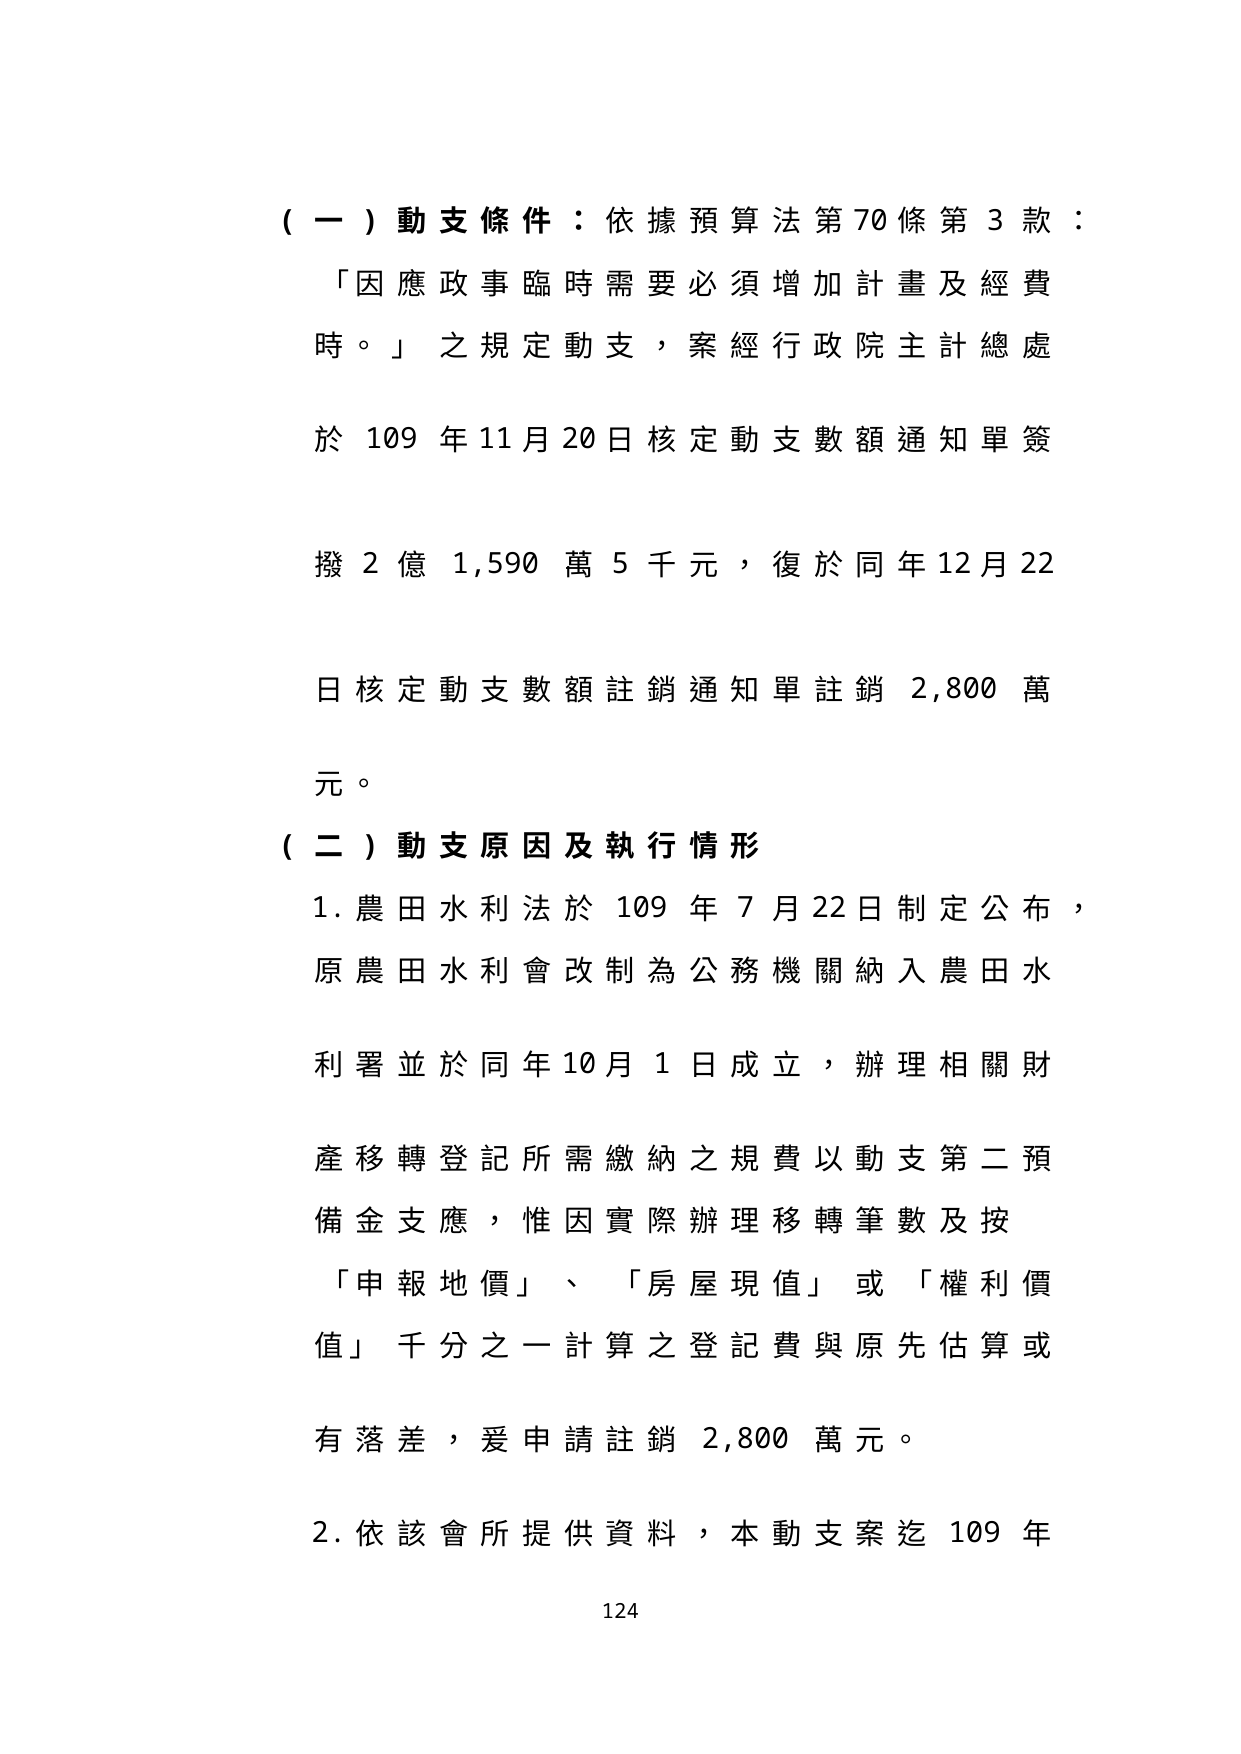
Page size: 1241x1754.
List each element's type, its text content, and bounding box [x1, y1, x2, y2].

text 1.農田水利法於109年7月22日制定公布，原農田水利會改制為公務機關納入農田水利署並於同年10月1日成立，辦理相關財產移轉登記所需繳納之規費以動支第二預備金支應，惟因實際辦理移轉筆數及按「申報地價」、「房屋現值」或「權利價值」千分之一計算之登記費與原先估算或有落差，爰申請註銷2,800萬元。 [271, 865, 1058, 1490]
text (一)動支條件：依據預算法第70條第3款：「因應政事臨時需要必須增加計畫及經費時。」之規定動支，案經行政院主計總處於109年11月20日核定動支數額通知單簽撥2億1,590萬5千元，復於同年12月22日核定動支數額註銷通知單註銷2,800萬元。 [242, 177, 1058, 802]
text 2.依該會所提供資料，本動支案迄109年 [271, 1490, 1058, 1552]
text (二)動支原因及執行情形 [242, 802, 1058, 865]
